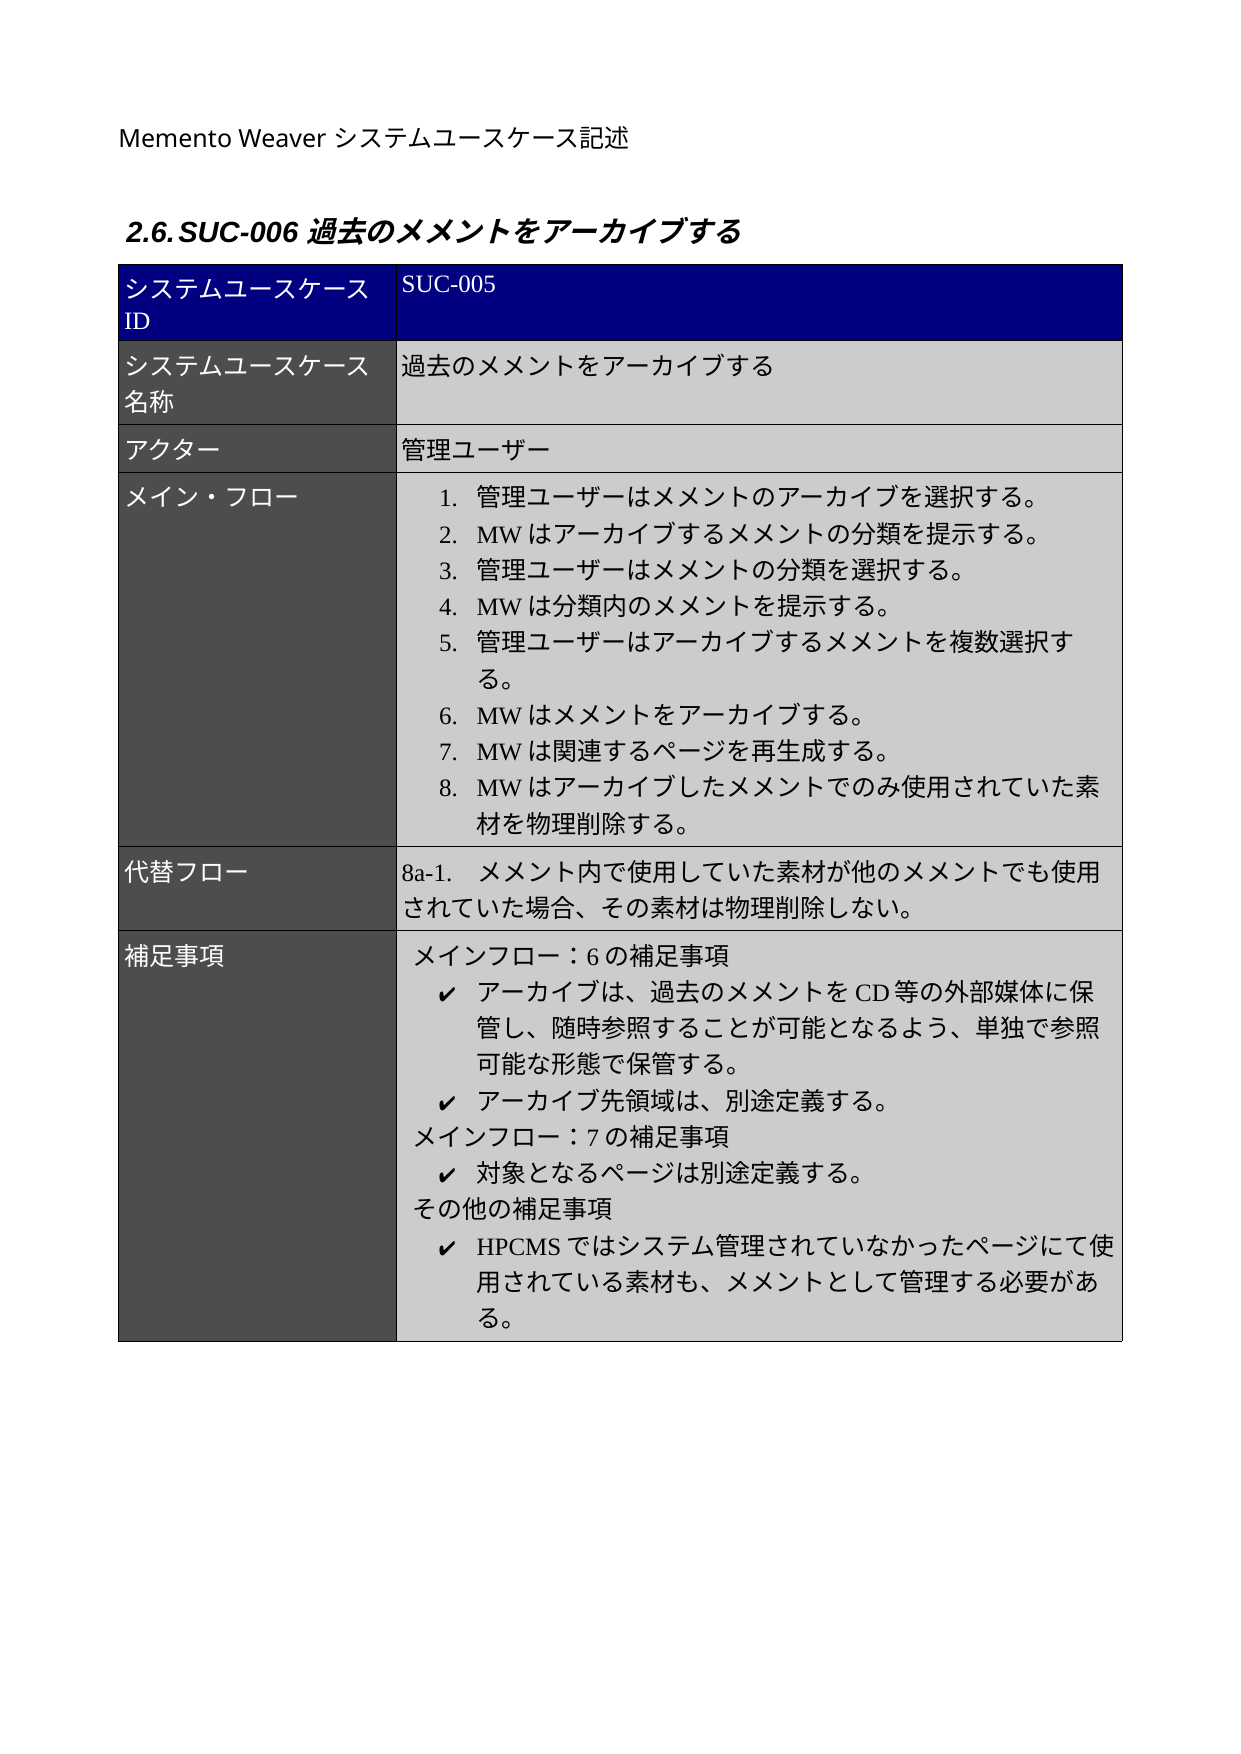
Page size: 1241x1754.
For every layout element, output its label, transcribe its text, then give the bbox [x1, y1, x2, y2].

table_cell メインフロー：6の補足事項 アーカイブは、過去のメメントをCD等の外部媒体に保管し、随時参照することが可能となるよう、単独で参照可能な形態で保管する。 アーカイブ先領域は、別途定義する。 メインフロー：7の補足事項 対象となるページは別途定義する。 その他の補足事項 HPCMSではシステム管理されていなかったページにて使用されている素材も、メメントとして管理する必要がある。 [397, 931, 1122, 1341]
table_cell 管理ユーザー [397, 425, 1122, 472]
subtitle SUC-006 過去のメメントをアーカイブする [118, 209, 1122, 251]
table_cell 補足事項 [119, 931, 396, 1341]
table_cell 8a-1. メメント内で使用していた素材が他のメメントでも使用されていた場合、その素材は物理削除しない。 [397, 847, 1122, 930]
table_header SUC-005 [397, 265, 1122, 340]
table_cell 管理ユーザーはメメントのアーカイブを選択する。 MWはアーカイブするメメントの分類を提示する。 管理ユーザーはメメントの分類を選択する。 MWは分類内のメメントを提示する。 管理ユーザーはアーカイブするメメントを複数選択する。 MWはメメントをアーカイブする。 MWは関連するページを再生成する。 MWはアーカイブしたメメントでのみ使用されていた素材を物理削除する。 [397, 473, 1122, 846]
table_cell システムユースケース名称 [119, 341, 396, 424]
table_header システムユースケースID [119, 265, 396, 340]
table_cell アクター [119, 425, 396, 472]
table_cell 過去のメメントをアーカイブする [397, 341, 1122, 424]
table_cell メイン・フロー [119, 473, 396, 846]
table_cell 代替フロー [119, 847, 396, 930]
